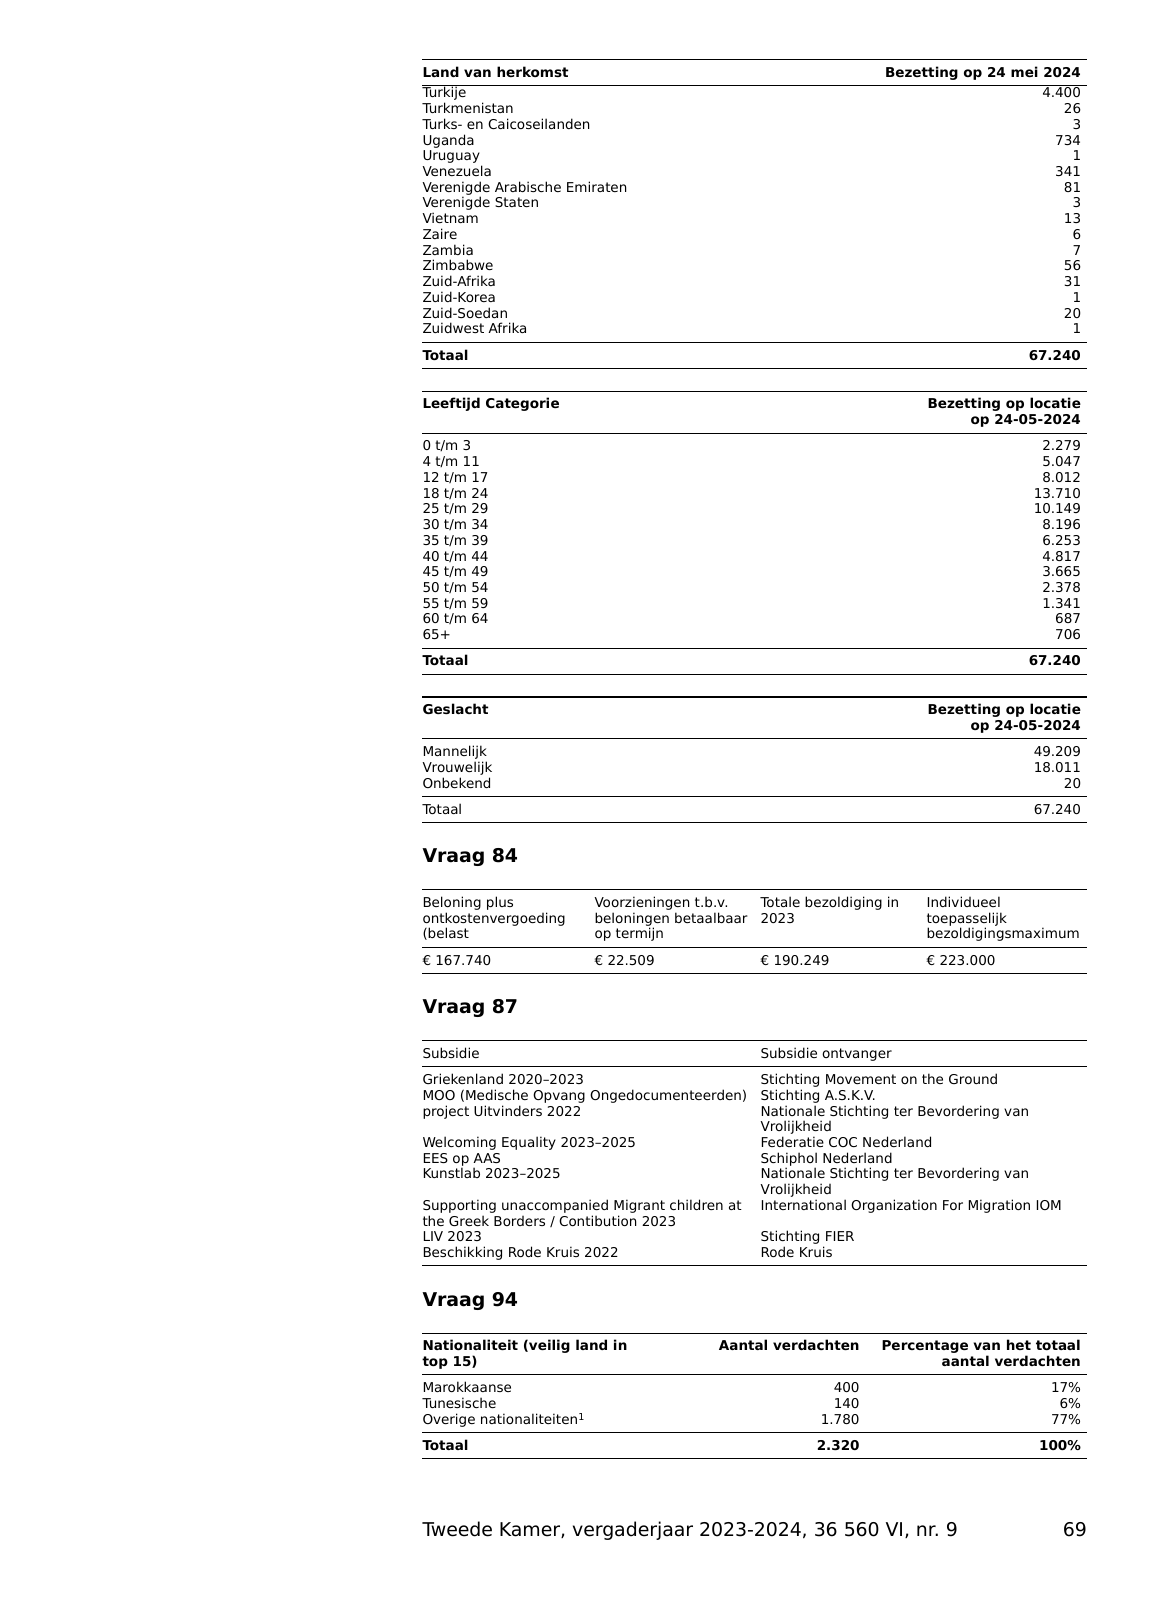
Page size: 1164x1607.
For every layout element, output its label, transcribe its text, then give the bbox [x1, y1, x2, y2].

table_cell Stichting Movement on the Ground [754, 1067, 1087, 1088]
table_cell Zaire [422, 227, 865, 242]
table_cell Kunstlab 2023–2025 [422, 1166, 754, 1198]
table_header Leeftijd Categorie [422, 392, 865, 432]
table_cell 1.780 [644, 1411, 865, 1432]
table_cell Zuid-Korea [422, 290, 865, 305]
table_cell Beschikking Rode Kruis 2022 [422, 1245, 754, 1265]
table_cell 77% [865, 1411, 1087, 1432]
table_cell Turkmenistan [422, 101, 865, 117]
table_cell Welcoming Equality 2023–2025 [422, 1135, 754, 1151]
table_cell 3.665 [865, 564, 1087, 580]
table_cell Venezuela [422, 164, 865, 179]
table_cell 734 [865, 133, 1087, 148]
table_cell Tunesische [422, 1396, 644, 1411]
table_header Subsidie [422, 1041, 754, 1066]
table_cell 4.400 [865, 86, 1087, 101]
table_cell 6 [865, 227, 1087, 242]
table_cell 100% [865, 1433, 1087, 1458]
table_cell 13 [865, 211, 1087, 227]
table_cell LIV 2023 [422, 1229, 754, 1245]
table_cell 3 [865, 195, 1087, 211]
table_cell 81 [865, 180, 1087, 195]
table_cell EES op AAS [422, 1151, 754, 1166]
table_cell Verenigde Arabische Emiraten [422, 180, 865, 195]
table_header Nationaliteit (veilig land in top 15) [422, 1334, 644, 1374]
table_header Bezetting op locatie op 24-05-2024 [865, 698, 1087, 738]
table_header Individueel toepasselijk bezoldigingsmaximum [921, 890, 1087, 947]
table_cell 687 [865, 611, 1087, 627]
table_cell Schiphol Nederland [754, 1151, 1087, 1166]
table_cell 45 t/m 49 [422, 564, 865, 580]
table_cell project Uitvinders 2022 [422, 1103, 754, 1135]
table_cell Totaal [422, 649, 865, 673]
table_cell Vrouwelijk [422, 760, 865, 776]
table_cell MOO (Medische Opvang Ongedocumenteerden) [422, 1088, 754, 1103]
table_cell 2.279 [865, 434, 1087, 454]
table_cell International Organization For Migration IOM [754, 1198, 1087, 1229]
table_cell Stichting FIER [754, 1229, 1087, 1245]
table_cell 8.196 [865, 517, 1087, 533]
table_header Subsidie ontvanger [754, 1041, 1087, 1066]
table_cell 1 [865, 321, 1087, 342]
table_cell Federatie COC Nederland [754, 1135, 1087, 1151]
table_cell 18 t/m 24 [422, 485, 865, 501]
table_cell Totaal [422, 1433, 644, 1458]
table_cell 60 t/m 64 [422, 611, 865, 627]
table_cell 1 [865, 290, 1087, 305]
table_cell 341 [865, 164, 1087, 179]
table_cell Zuidwest Afrika [422, 321, 865, 342]
table_cell Supporting unaccompanied Migrant children at the Greek Borders / Contibution 2023 [422, 1198, 754, 1229]
table_cell 2.378 [865, 580, 1087, 596]
table_cell 67.240 [865, 797, 1087, 822]
table_cell Onbekend [422, 776, 865, 796]
table_cell 17% [865, 1375, 1087, 1396]
table_cell 8.012 [865, 470, 1087, 485]
table_cell 67.240 [865, 343, 1087, 368]
table_cell 40 t/m 44 [422, 548, 865, 564]
table_cell 0 t/m 3 [422, 434, 865, 454]
table_cell Nationale Stichting ter Bevordering van Vrolijkheid [754, 1103, 1087, 1135]
table_cell 56 [865, 258, 1087, 274]
table_cell Totaal [422, 797, 865, 822]
table_cell 35 t/m 39 [422, 533, 865, 548]
table_cell Zuid-Afrika [422, 274, 865, 290]
table_cell € 22.509 [588, 948, 754, 973]
table_cell 31 [865, 274, 1087, 290]
table_cell 50 t/m 54 [422, 580, 865, 596]
table_cell Zambia [422, 243, 865, 258]
table_header Land van herkomst [422, 60, 865, 85]
table_header Geslacht [422, 698, 865, 738]
table_cell 400 [644, 1375, 865, 1396]
table_cell 20 [865, 305, 1087, 321]
table_cell € 190.249 [754, 948, 921, 973]
table_cell Zimbabwe [422, 258, 865, 274]
table_cell Uruguay [422, 148, 865, 164]
table_cell 1.341 [865, 596, 1087, 611]
table_cell € 223.000 [921, 948, 1087, 973]
table_cell 4.817 [865, 548, 1087, 564]
table_header Voorzieningen t.b.v. beloningen betaalbaar op termijn [588, 890, 754, 947]
table_header Aantal verdachten [644, 1334, 865, 1374]
table_cell Griekenland 2020–2023 [422, 1067, 754, 1088]
table_cell 20 [865, 776, 1087, 796]
table_cell 4 t/m 11 [422, 454, 865, 470]
table_cell Mannelijk [422, 739, 865, 760]
table_cell 25 t/m 29 [422, 501, 865, 517]
table_cell 65+ [422, 627, 865, 647]
table_cell 706 [865, 627, 1087, 647]
table_cell 10.149 [865, 501, 1087, 517]
table_cell 140 [644, 1396, 865, 1411]
subtitle Vraag 87 [422, 996, 1087, 1018]
table_cell 13.710 [865, 485, 1087, 501]
table_cell Rode Kruis [754, 1245, 1087, 1265]
table_header Bezetting op 24 mei 2024 [865, 60, 1087, 85]
table_cell Uganda [422, 133, 865, 148]
table_cell 5.047 [865, 454, 1087, 470]
table_header Percentage van het totaal aantal verdachten [865, 1334, 1087, 1374]
table_header Beloning plus ontkostenvergoeding (belast [422, 890, 588, 947]
table_cell 6% [865, 1396, 1087, 1411]
table_cell Overige nationaliteiten1 [422, 1411, 644, 1432]
table_cell Marokkaanse [422, 1375, 644, 1396]
table_cell Verenigde Staten [422, 195, 865, 211]
table_cell 55 t/m 59 [422, 596, 865, 611]
table_cell 67.240 [865, 649, 1087, 673]
table_cell 2.320 [644, 1433, 865, 1458]
table_cell 1 [865, 148, 1087, 164]
table_cell 18.011 [865, 760, 1087, 776]
table_cell 6.253 [865, 533, 1087, 548]
table_header Bezetting op locatie op 24-05-2024 [865, 392, 1087, 432]
table_cell 26 [865, 101, 1087, 117]
table_cell Zuid-Soedan [422, 305, 865, 321]
table_cell Vietnam [422, 211, 865, 227]
table_cell 30 t/m 34 [422, 517, 865, 533]
table_cell € 167.740 [422, 948, 588, 973]
table_cell Turks- en Caicoseilanden [422, 117, 865, 132]
subtitle Vraag 94 [422, 1288, 1087, 1311]
table_cell 7 [865, 243, 1087, 258]
table_cell Nationale Stichting ter Bevordering van Vrolijkheid [754, 1166, 1087, 1198]
table_cell Stichting A.S.K.V. [754, 1088, 1087, 1103]
table_cell Totaal [422, 343, 865, 368]
table_cell 12 t/m 17 [422, 470, 865, 485]
table_header Totale bezoldiging in 2023 [754, 890, 921, 947]
subtitle Vraag 84 [422, 845, 1087, 867]
table_cell 3 [865, 117, 1087, 132]
table_cell 49.209 [865, 739, 1087, 760]
table_cell Turkije [422, 86, 865, 101]
